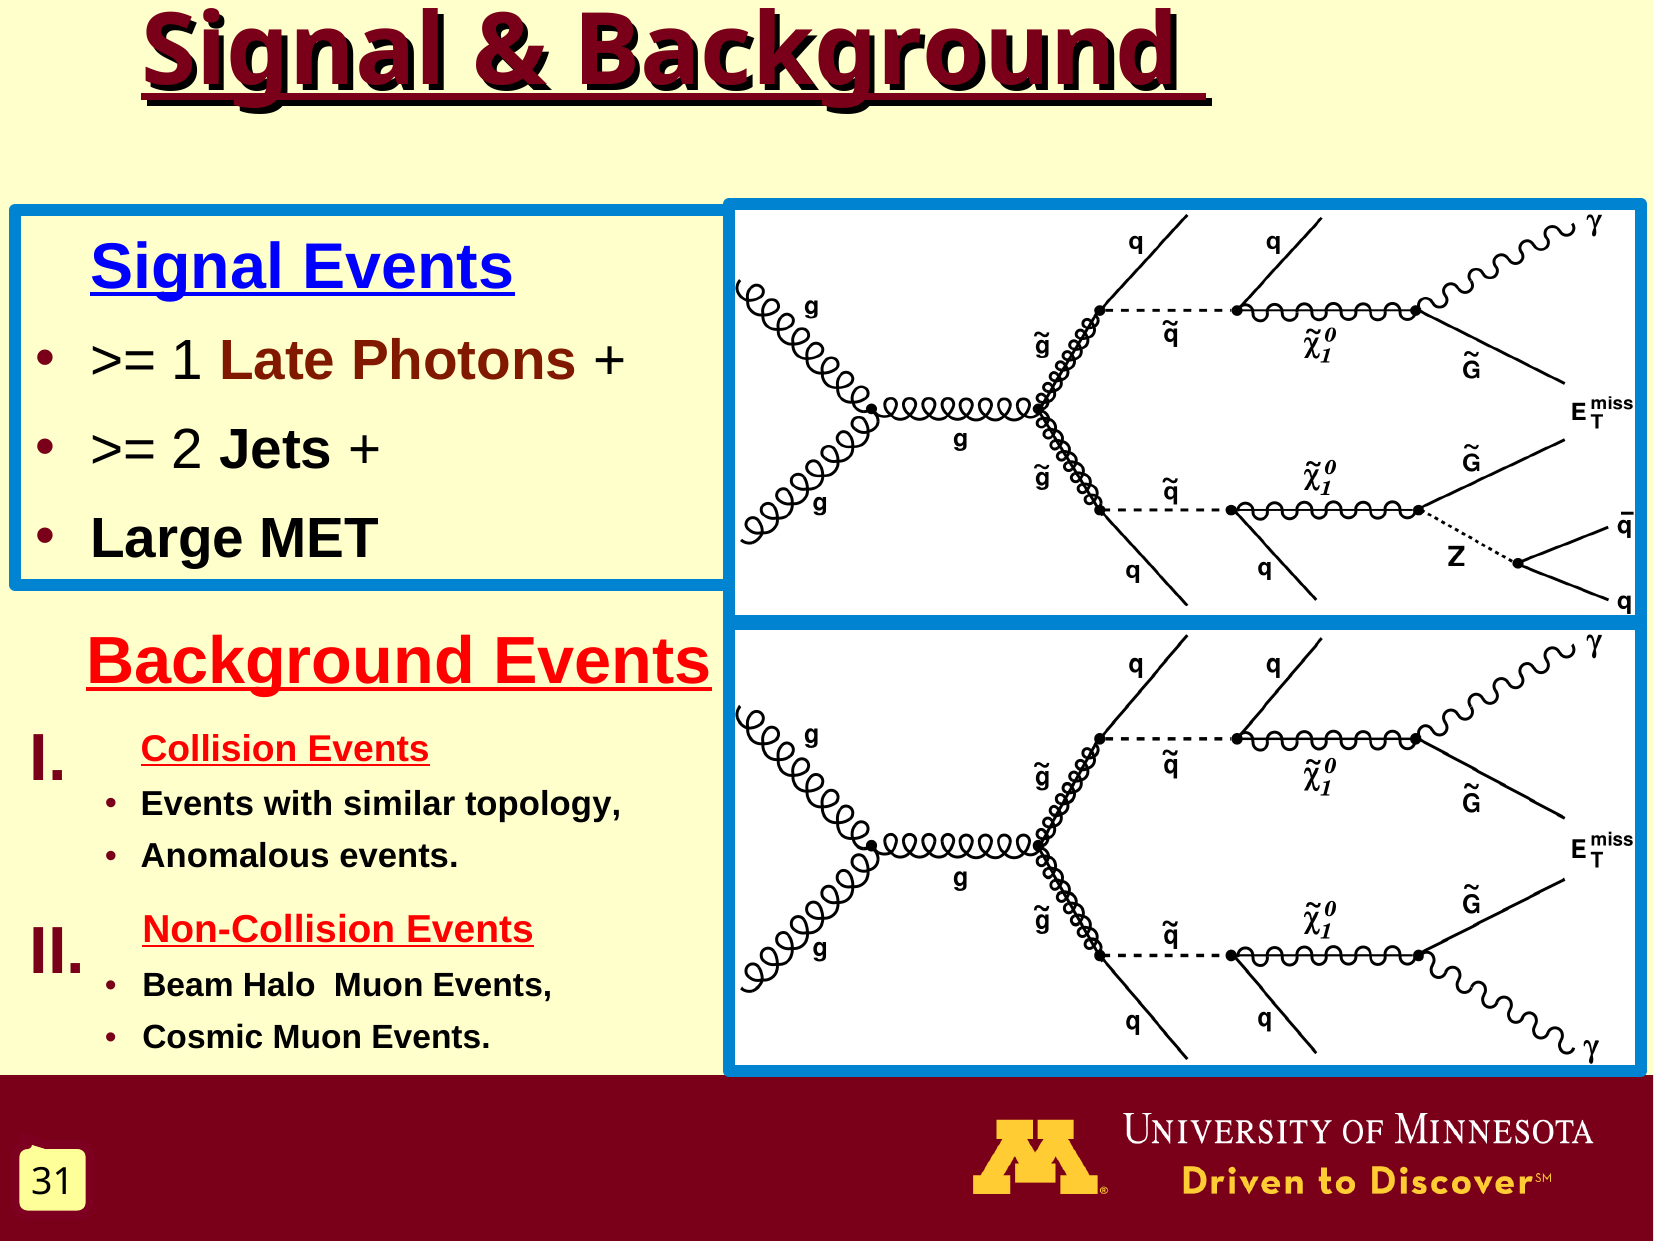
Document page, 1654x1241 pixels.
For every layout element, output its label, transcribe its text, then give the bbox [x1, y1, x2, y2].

picture [735, 630, 1636, 1066]
list Collision Events Events with similar topology, Anomalous events. [90, 720, 723, 886]
list Signal Events >= 1 Late Photons + >= 2 Jets + Large MET [15, 210, 723, 586]
list Non-Collision Events Beam Halo Muon Events, Cosmic Muon Events. [90, 900, 723, 1066]
list Background Events [15, 615, 886, 1051]
picture [0, 1075, 1654, 1241]
title Signal & Background [126, 0, 1532, 113]
text_box 31 [15, 1137, 91, 1216]
picture [735, 210, 1636, 616]
